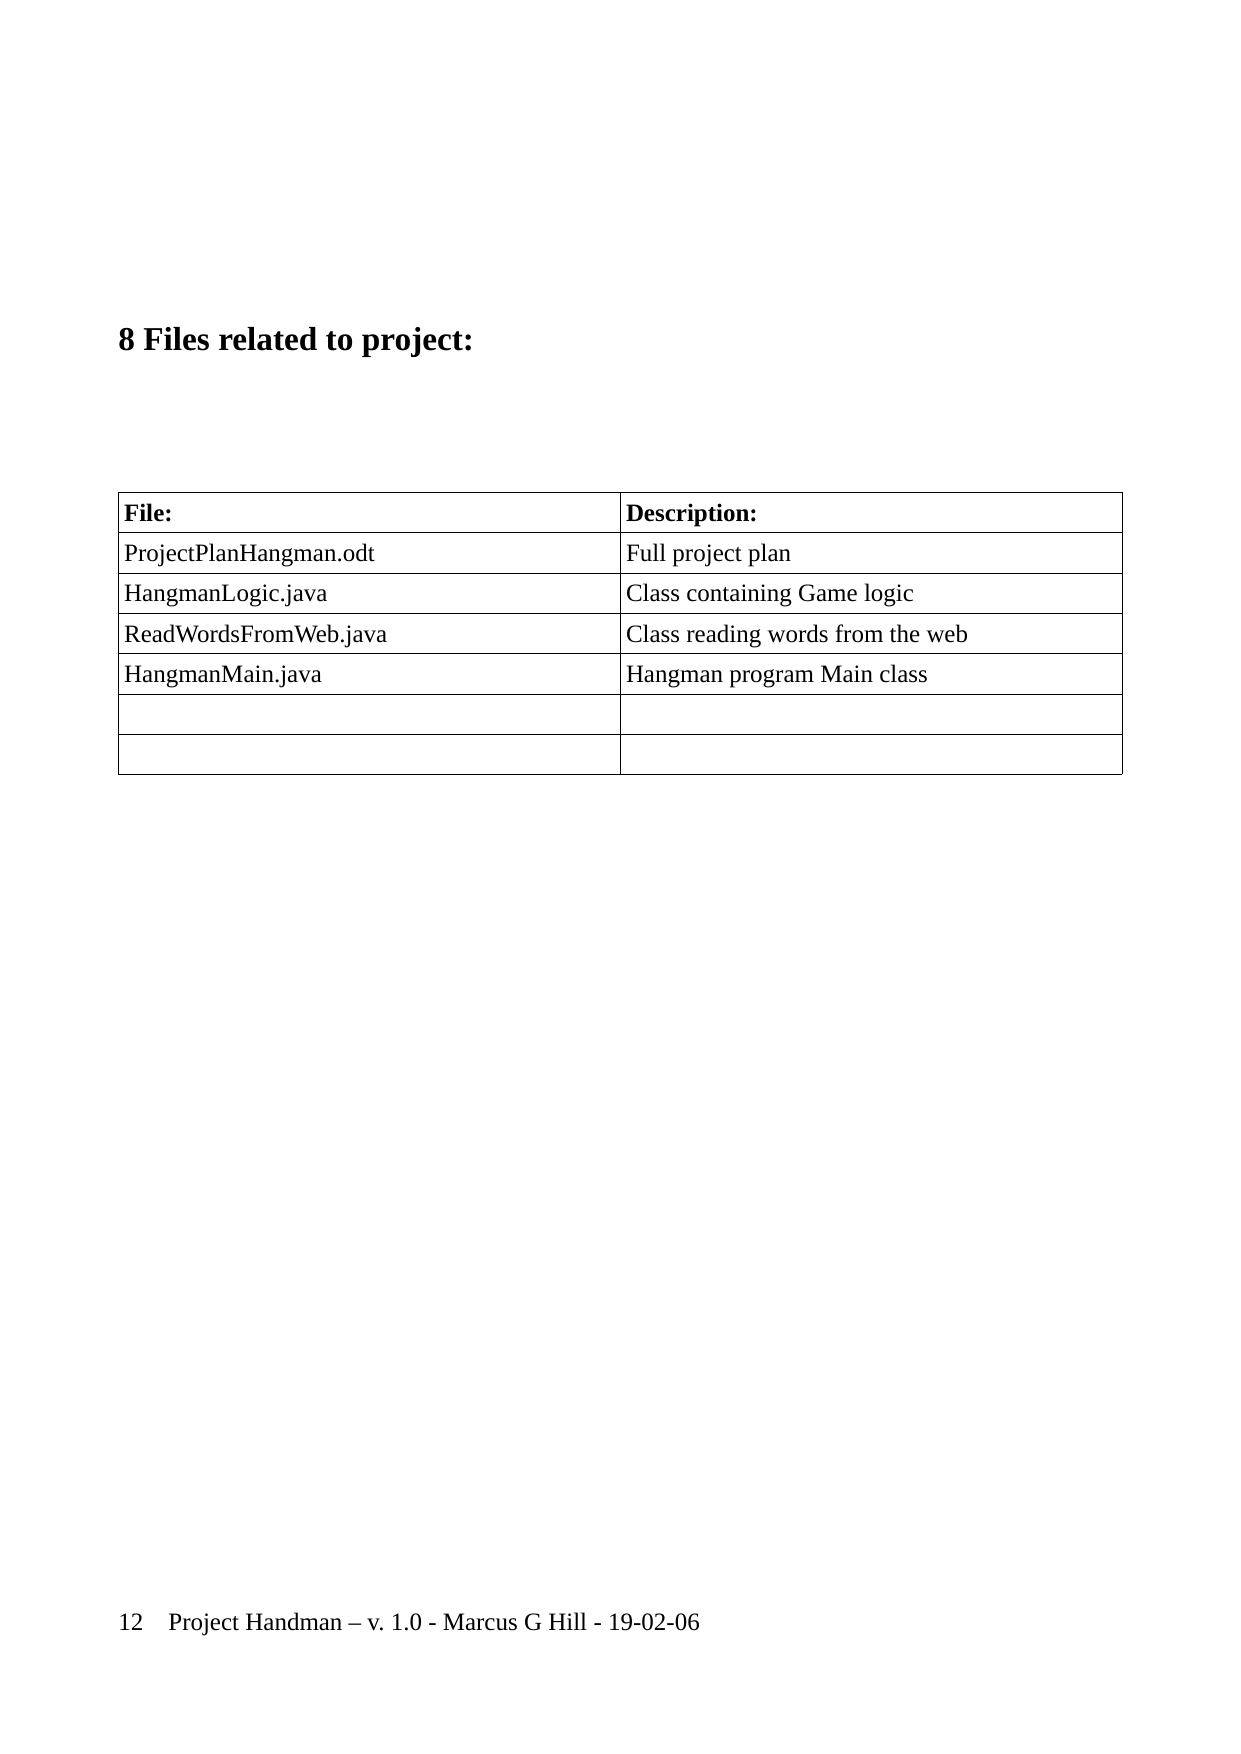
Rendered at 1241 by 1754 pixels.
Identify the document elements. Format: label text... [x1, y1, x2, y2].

table_cell Hangman program Main class [621, 654, 1122, 693]
table_cell [621, 735, 1122, 774]
table_cell Full project plan [621, 533, 1122, 572]
table_cell ReadWordsFromWeb.java [119, 614, 620, 653]
table_cell HangmanMain.java [119, 654, 620, 693]
table_cell ProjectPlanHangman.odt [119, 533, 620, 572]
table_cell HangmanLogic.java [119, 574, 620, 613]
table_header File: [119, 493, 620, 532]
table_cell [119, 695, 620, 734]
table_cell Class reading words from the web [621, 614, 1122, 653]
table_cell [119, 735, 620, 774]
table_header Description: [621, 493, 1122, 532]
table_cell [621, 695, 1122, 734]
table_cell Class containing Game logic [621, 574, 1122, 613]
text 8 Files related to project: [118, 319, 1122, 358]
